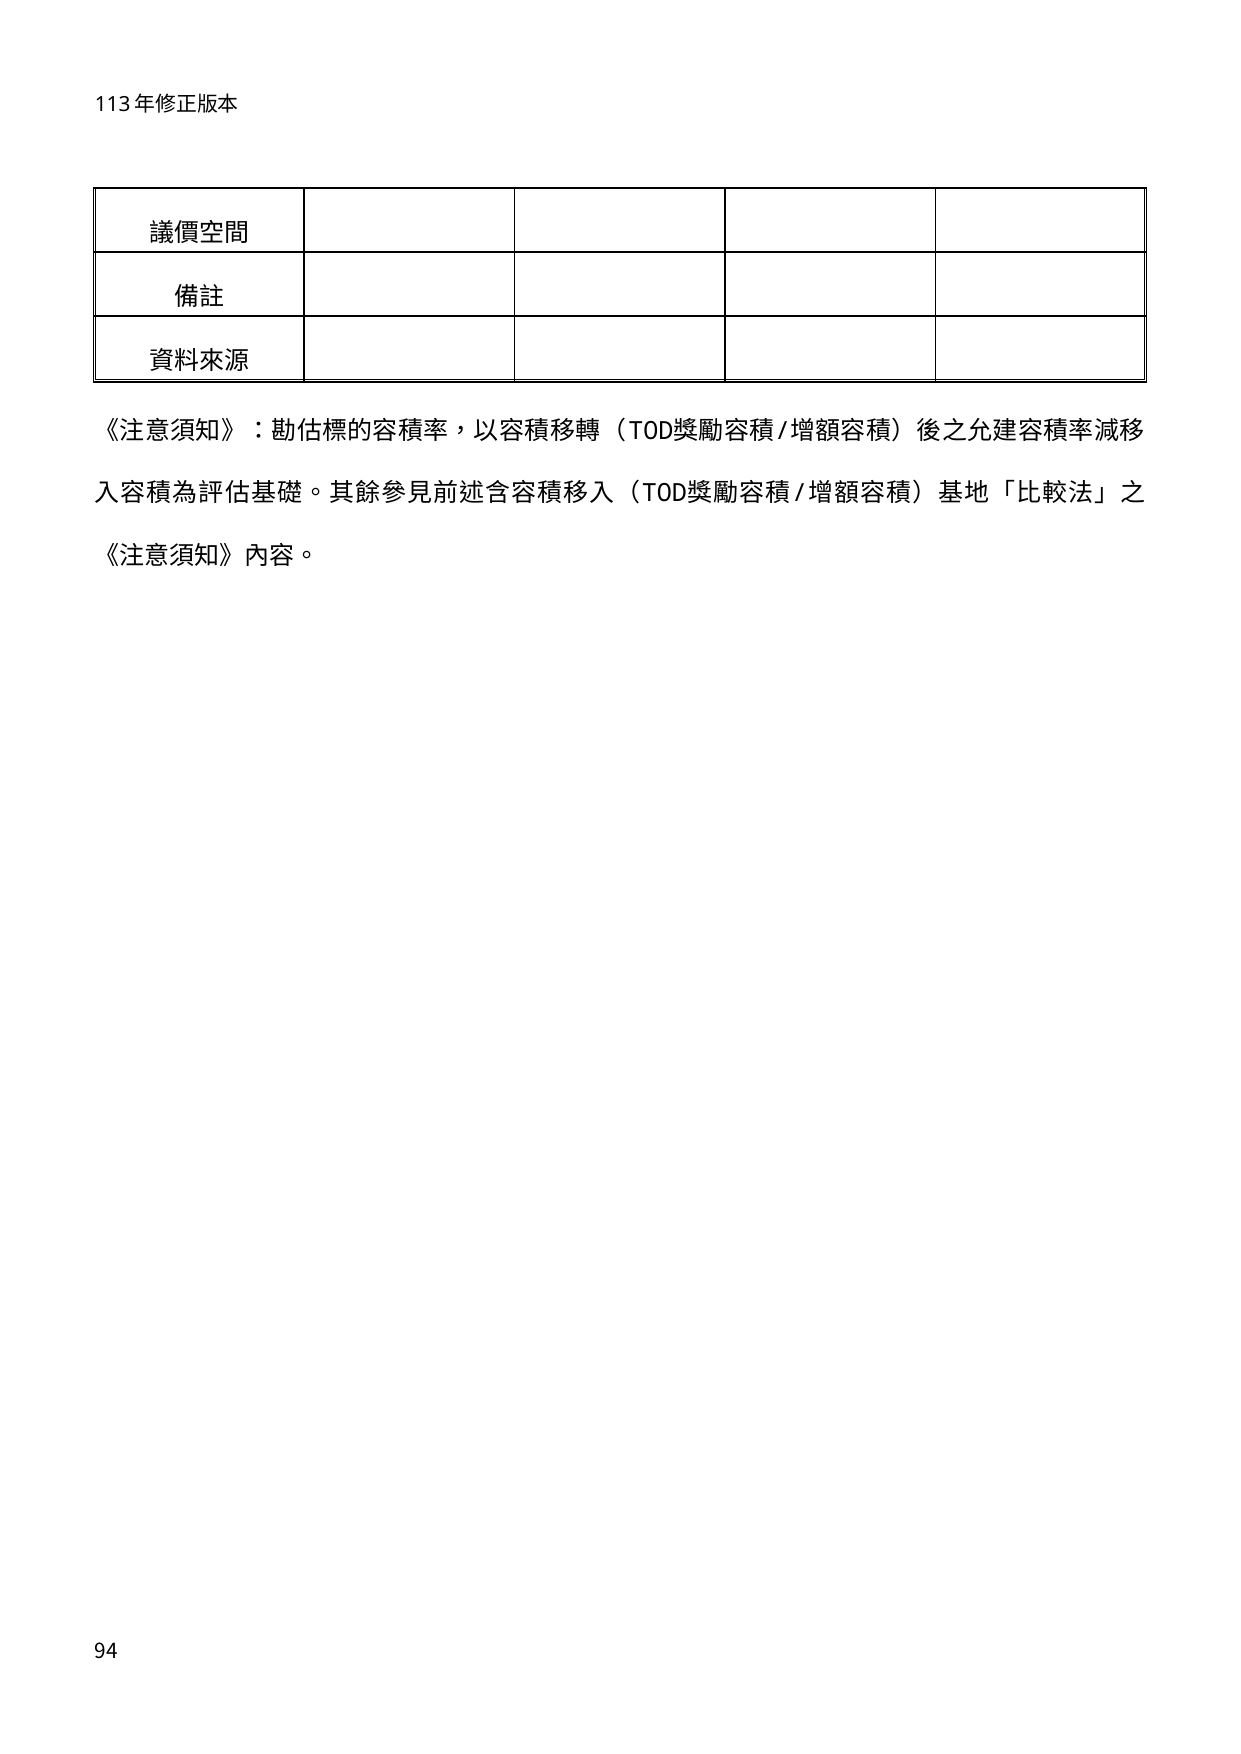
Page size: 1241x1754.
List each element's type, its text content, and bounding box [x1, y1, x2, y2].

table_cell [726, 189, 935, 251]
text 《注意須知》：勘估標的容積率，以容積移轉（TOD獎勵容積/增額容積）後之允建容積率減移入容積為評估基礎。其餘參見前述含容積移入（TOD獎勵容積/增額容積）基地「比較法」之《注意須知》內容。 [94, 387, 1146, 574]
table_cell [936, 189, 1144, 251]
table_cell 議價空間 [96, 189, 303, 251]
table_cell [936, 253, 1144, 315]
table_cell [936, 317, 1144, 379]
table_cell [305, 189, 514, 251]
table_cell [515, 317, 724, 379]
table_cell [726, 317, 935, 379]
table_cell [305, 317, 514, 379]
table_cell [515, 189, 724, 251]
table_cell [515, 253, 724, 315]
table_cell [726, 253, 935, 315]
table_cell 資料來源 [96, 317, 303, 379]
table_cell [305, 253, 514, 315]
table_cell 備註 [96, 253, 303, 315]
